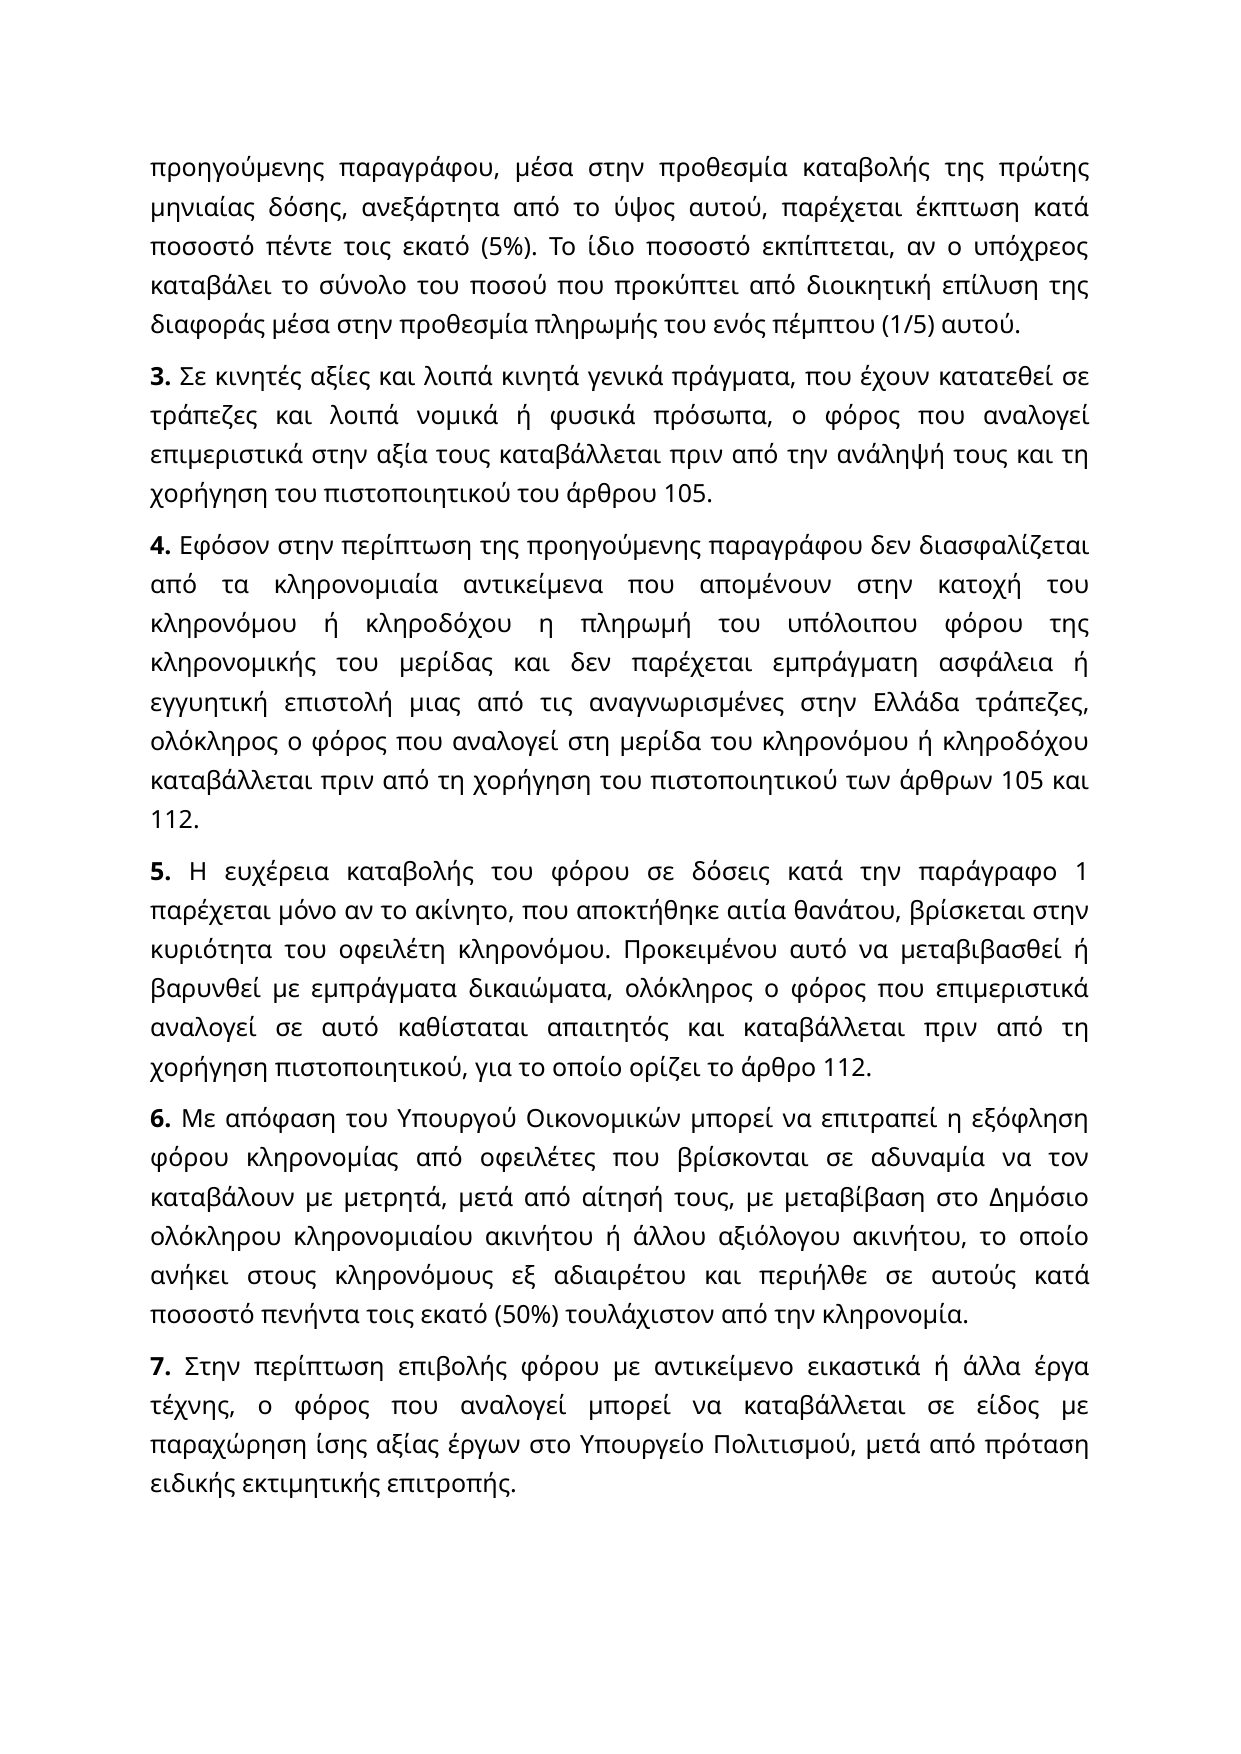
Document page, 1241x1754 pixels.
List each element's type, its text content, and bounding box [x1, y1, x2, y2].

text 5. Η ευχέρεια καταβολής του φόρου σε δόσεις κατά την παράγραφο 1 παρέχεται μόνο αν το ακίνητο, που αποκτήθηκε αιτία θανάτου, βρίσκεται στην κυριότητα του οφειλέτη κληρονόμου. Προκειμένου αυτό να μεταβιβασθεί ή βαρυνθεί με εμπράγματα δικαιώματα, ολόκληρος ο φόρος που επιμεριστικά αναλογεί σε αυτό καθίσταται απαιτητός και καταβάλλεται πριν από τη χορήγηση πιστοποιητικού, για το οποίο ορίζει το άρθρο 112. [150, 853, 1090, 1083]
text προηγούμενης παραγράφου, μέσα στην προθεσμία καταβολής της πρώτης µηνιαίας δόσης, ανεξάρτητα από το ύψος αυτού, παρέχεται έκπτωση κατά ποσοστό πέντε τοις εκατό (5%). Το ίδιο ποσοστό εκπίπτεται, αν ο υπόχρεος καταβάλει το σύνολο του ποσού που προκύπτει από διοικητική επίλυση της διαφοράς μέσα στην προθεσμία πληρωμής του ενός πέμπτου (1/5) αυτού. [150, 150, 1090, 341]
text 7. Στην περίπτωση επιβολής φόρου με αντικείμενο εικαστικά ή άλλα έργα τέχνης, ο φόρος που αναλογεί μπορεί να καταβάλλεται σε είδος με παραχώρηση ίσης αξίας έργων στο Υπουργείο Πολιτισμού, μετά από πρόταση ειδικής εκτιμητικής επιτροπής. [150, 1348, 1090, 1500]
text 3. Σε κινητές αξίες και λοιπά κινητά γενικά πράγματα, που έχουν κατατεθεί σε τράπεζες και λοιπά νομικά ή φυσικά πρόσωπα, ο φόρος που αναλογεί επιμεριστικά στην αξία τους καταβάλλεται πριν από την ανάληψή τους και τη χορήγηση του πιστοποιητικού του άρθρου 105. [150, 358, 1090, 510]
text 4. Εφόσον στην περίπτωση της προηγούμενης παραγράφου δεν διασφαλίζεται από τα κληρονομιαία αντικείμενα που απομένουν στην κατοχή του κληρονόμου ή κληροδόχου η πληρωμή του υπόλοιπου φόρου της κληρονομικής του μερίδας και δεν παρέχεται εμπράγματη ασφάλεια ή εγγυητική επιστολή μιας από τις αναγνωρισμένες στην Ελλάδα τράπεζες, ολόκληρος ο φόρος που αναλογεί στη μερίδα του κληρονόμου ή κληροδόχου καταβάλλεται πριν από τη χορήγηση του πιστοποιητικού των άρθρων 105 και 112. [150, 527, 1090, 836]
text 6. Με απόφαση του Υπουργού Οικονομικών μπορεί να επιτραπεί η εξόφληση φόρου κληρονομίας από οφειλέτες που βρίσκονται σε αδυναμία να τον καταβάλουν με μετρητά, μετά από αίτησή τους, με μεταβίβαση στο Δημόσιο ολόκληρου κληρονομιαίου ακινήτου ή άλλου αξιόλογου ακινήτου, το οποίο ανήκει στους κληρονόμους εξ αδιαιρέτου και περιήλθε σε αυτούς κατά ποσοστό πενήντα τοις εκατό (50%) τουλάχιστον από την κληρονομία. [150, 1101, 1090, 1331]
